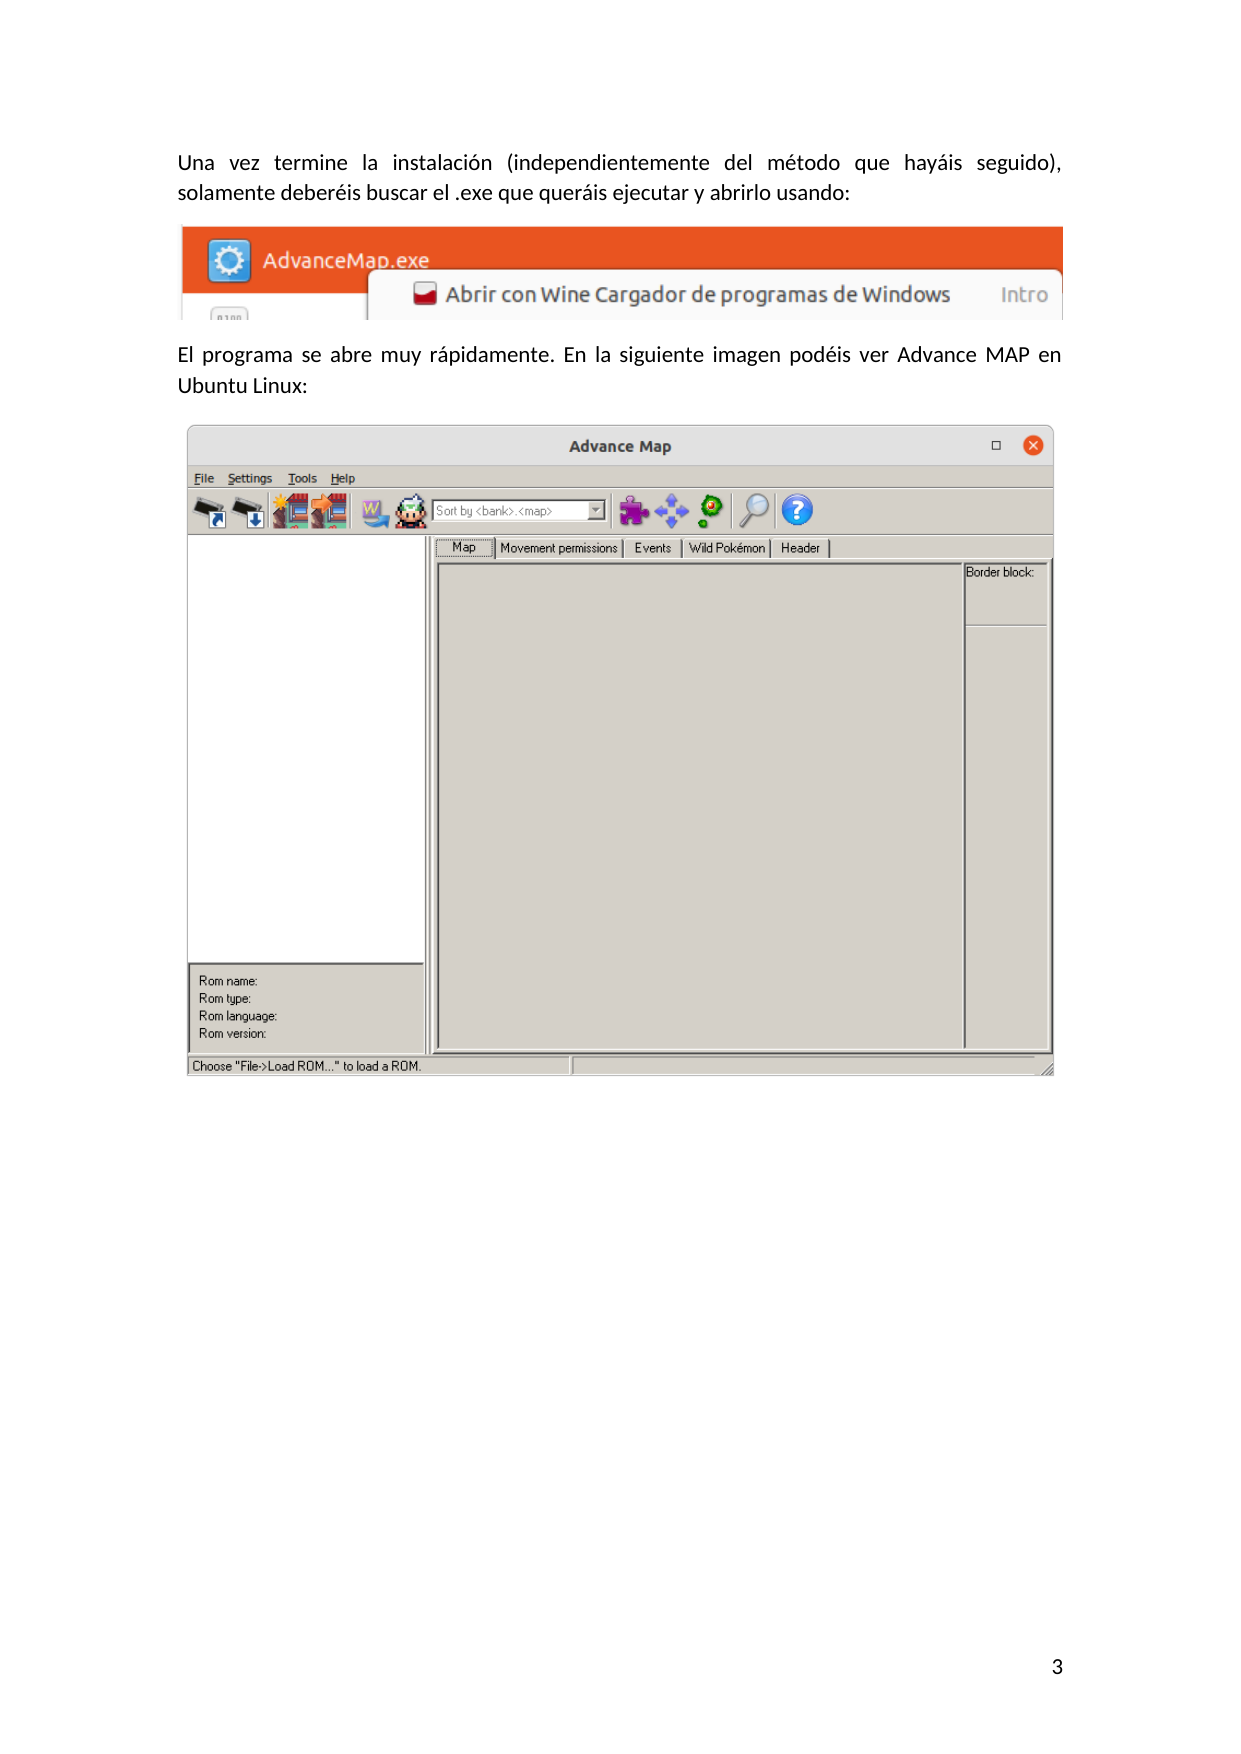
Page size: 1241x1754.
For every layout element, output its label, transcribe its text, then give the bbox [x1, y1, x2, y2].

picture [177, 224, 1063, 320]
picture [177, 417, 1063, 1086]
text Una vez termine la instalación (independientemente del método que hayáis seguido), solamente deberéis buscar el .exe que queráis ejecutar y abrirlo usando: [177, 148, 1063, 206]
text El programa se abre muy rápidamente. En la siguiente imagen podéis ver Advance MAP en Ubuntu Linux: [177, 320, 1063, 399]
